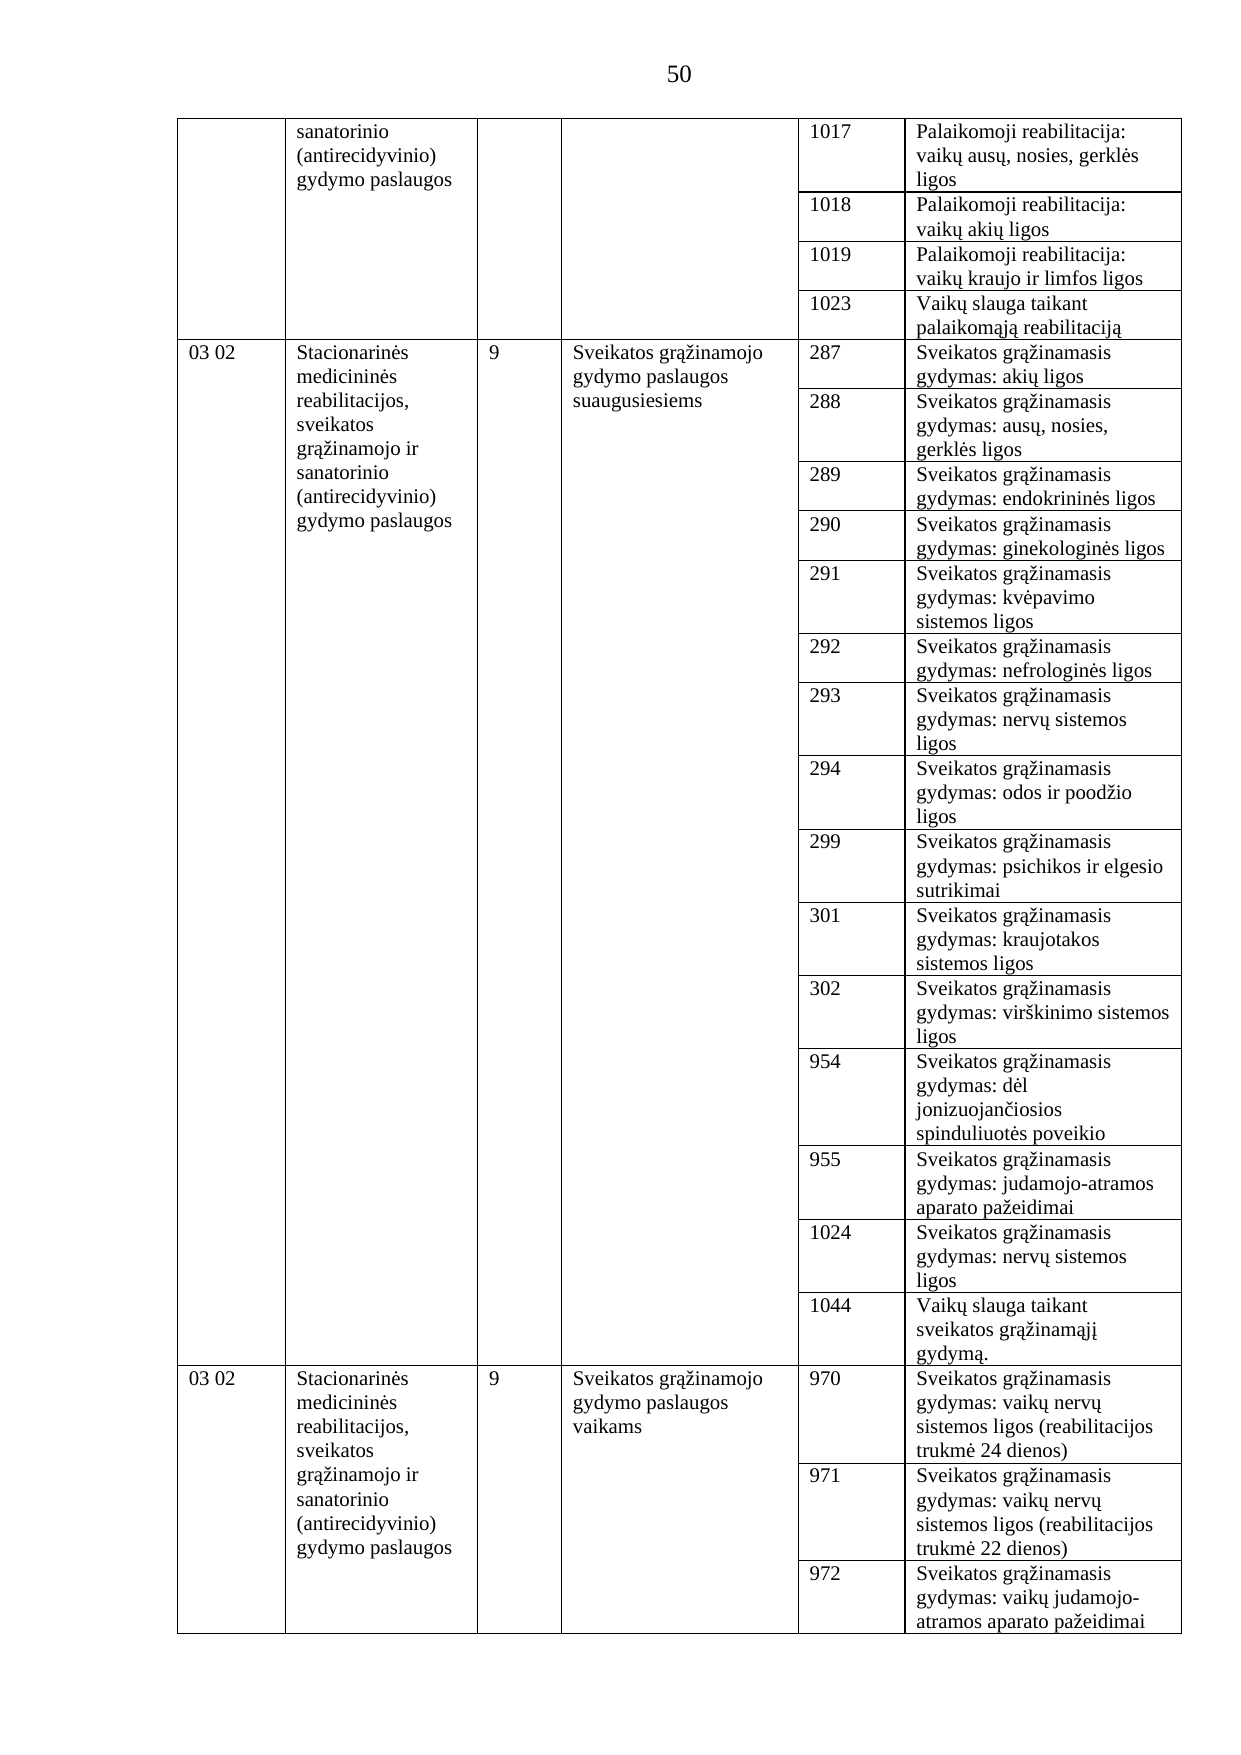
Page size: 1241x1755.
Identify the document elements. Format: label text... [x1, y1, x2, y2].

table_cell Stacionarinės medicininės reabilitacijos, sveikatos grąžinamojo ir sanatorinio (antirecidyvinio) gydymo paslaugos [286, 1366, 477, 1633]
table_cell Sveikatos grąžinamasis gydymas: psichikos ir elgesio sutrikimai [906, 830, 1181, 902]
table_cell Sveikatos grąžinamojo gydymo paslaugos suaugusiesiems [562, 340, 798, 1365]
table_cell Sveikatos grąžinamasis gydymas: ginekologinės ligos [906, 511, 1181, 559]
table_cell Sveikatos grąžinamasis gydymas: kraujotakos sistemos ligos [906, 903, 1181, 975]
table_cell Sveikatos grąžinamasis gydymas: nervų sistemos ligos [906, 683, 1181, 755]
table_cell Sveikatos grąžinamasis gydymas: kvėpavimo sistemos ligos [906, 561, 1181, 633]
table_cell 1024 [799, 1220, 904, 1292]
table_cell 1023 [799, 291, 904, 339]
table_cell Vaikų slauga taikant palaikomąją reabilitaciją [906, 291, 1181, 339]
table_cell 288 [799, 389, 904, 461]
table_cell 954 [799, 1049, 904, 1145]
table_cell Palaikomoji reabilitacija: vaikų akių ligos [906, 193, 1181, 241]
table_cell 03 02 [178, 340, 285, 1365]
table_cell 291 [799, 561, 904, 633]
table_cell Sveikatos grąžinamasis gydymas: virškinimo sistemos ligos [906, 976, 1181, 1048]
table_cell 972 [799, 1561, 904, 1633]
table_cell [478, 119, 561, 339]
table_cell Sveikatos grąžinamasis gydymas: vaikų nervų sistemos ligos (reabilitacijos trukmė 22 dienos) [906, 1464, 1181, 1560]
table_cell Sveikatos grąžinamojo gydymo paslaugos vaikams [562, 1366, 798, 1633]
table_cell 03 02 [178, 1366, 285, 1633]
table_cell Palaikomoji reabilitacija: vaikų ausų, nosies, gerklės ligos [906, 119, 1181, 191]
table_cell Sveikatos grąžinamasis gydymas: nefrologinės ligos [906, 634, 1181, 682]
table_cell Sveikatos grąžinamasis gydymas: vaikų judamojo-atramos aparato pažeidimai [906, 1561, 1181, 1633]
table_cell Sveikatos grąžinamasis gydymas: akių ligos [906, 340, 1181, 388]
table_cell 9 [478, 340, 561, 1365]
table_cell 292 [799, 634, 904, 682]
table_cell Palaikomoji reabilitacija: vaikų kraujo ir limfos ligos [906, 242, 1181, 290]
table_cell Vaikų slauga taikant sveikatos grąžinamąjį gydymą. [906, 1293, 1181, 1365]
table_cell Sveikatos grąžinamasis gydymas: vaikų nervų sistemos ligos (reabilitacijos trukmė 24 dienos) [906, 1366, 1181, 1462]
table_cell Sveikatos grąžinamasis gydymas: endokrininės ligos [906, 462, 1181, 510]
table_cell 955 [799, 1146, 904, 1219]
table_cell 289 [799, 462, 904, 510]
table_cell Sveikatos grąžinamasis gydymas: dėl jonizuojančiosios spinduliuotės poveikio [906, 1049, 1181, 1145]
table_cell Sveikatos grąžinamasis gydymas: odos ir poodžio ligos [906, 756, 1181, 828]
table_cell sanatorinio (antirecidyvinio) gydymo paslaugos [286, 119, 477, 339]
table_cell 1044 [799, 1293, 904, 1365]
table_cell Sveikatos grąžinamasis gydymas: nervų sistemos ligos [906, 1220, 1181, 1292]
table_cell 9 [478, 1366, 561, 1633]
table_cell Sveikatos grąžinamasis gydymas: ausų, nosies, gerklės ligos [906, 389, 1181, 461]
table_cell 287 [799, 340, 904, 388]
table_cell 1018 [799, 193, 904, 241]
table_cell 293 [799, 683, 904, 755]
table_cell [178, 119, 285, 339]
table_cell 1017 [799, 119, 904, 191]
table_cell 294 [799, 756, 904, 828]
table_cell 1019 [799, 242, 904, 290]
table_cell Stacionarinės medicininės reabilitacijos, sveikatos grąžinamojo ir sanatorinio (antirecidyvinio) gydymo paslaugos [286, 340, 477, 1365]
table_cell 971 [799, 1464, 904, 1560]
table_cell [562, 119, 798, 339]
table_cell 970 [799, 1366, 904, 1462]
table_cell 290 [799, 511, 904, 559]
table_cell 302 [799, 976, 904, 1048]
table_cell 299 [799, 830, 904, 902]
table_cell Sveikatos grąžinamasis gydymas: judamojo-atramos aparato pažeidimai [906, 1146, 1181, 1219]
table_cell 301 [799, 903, 904, 975]
